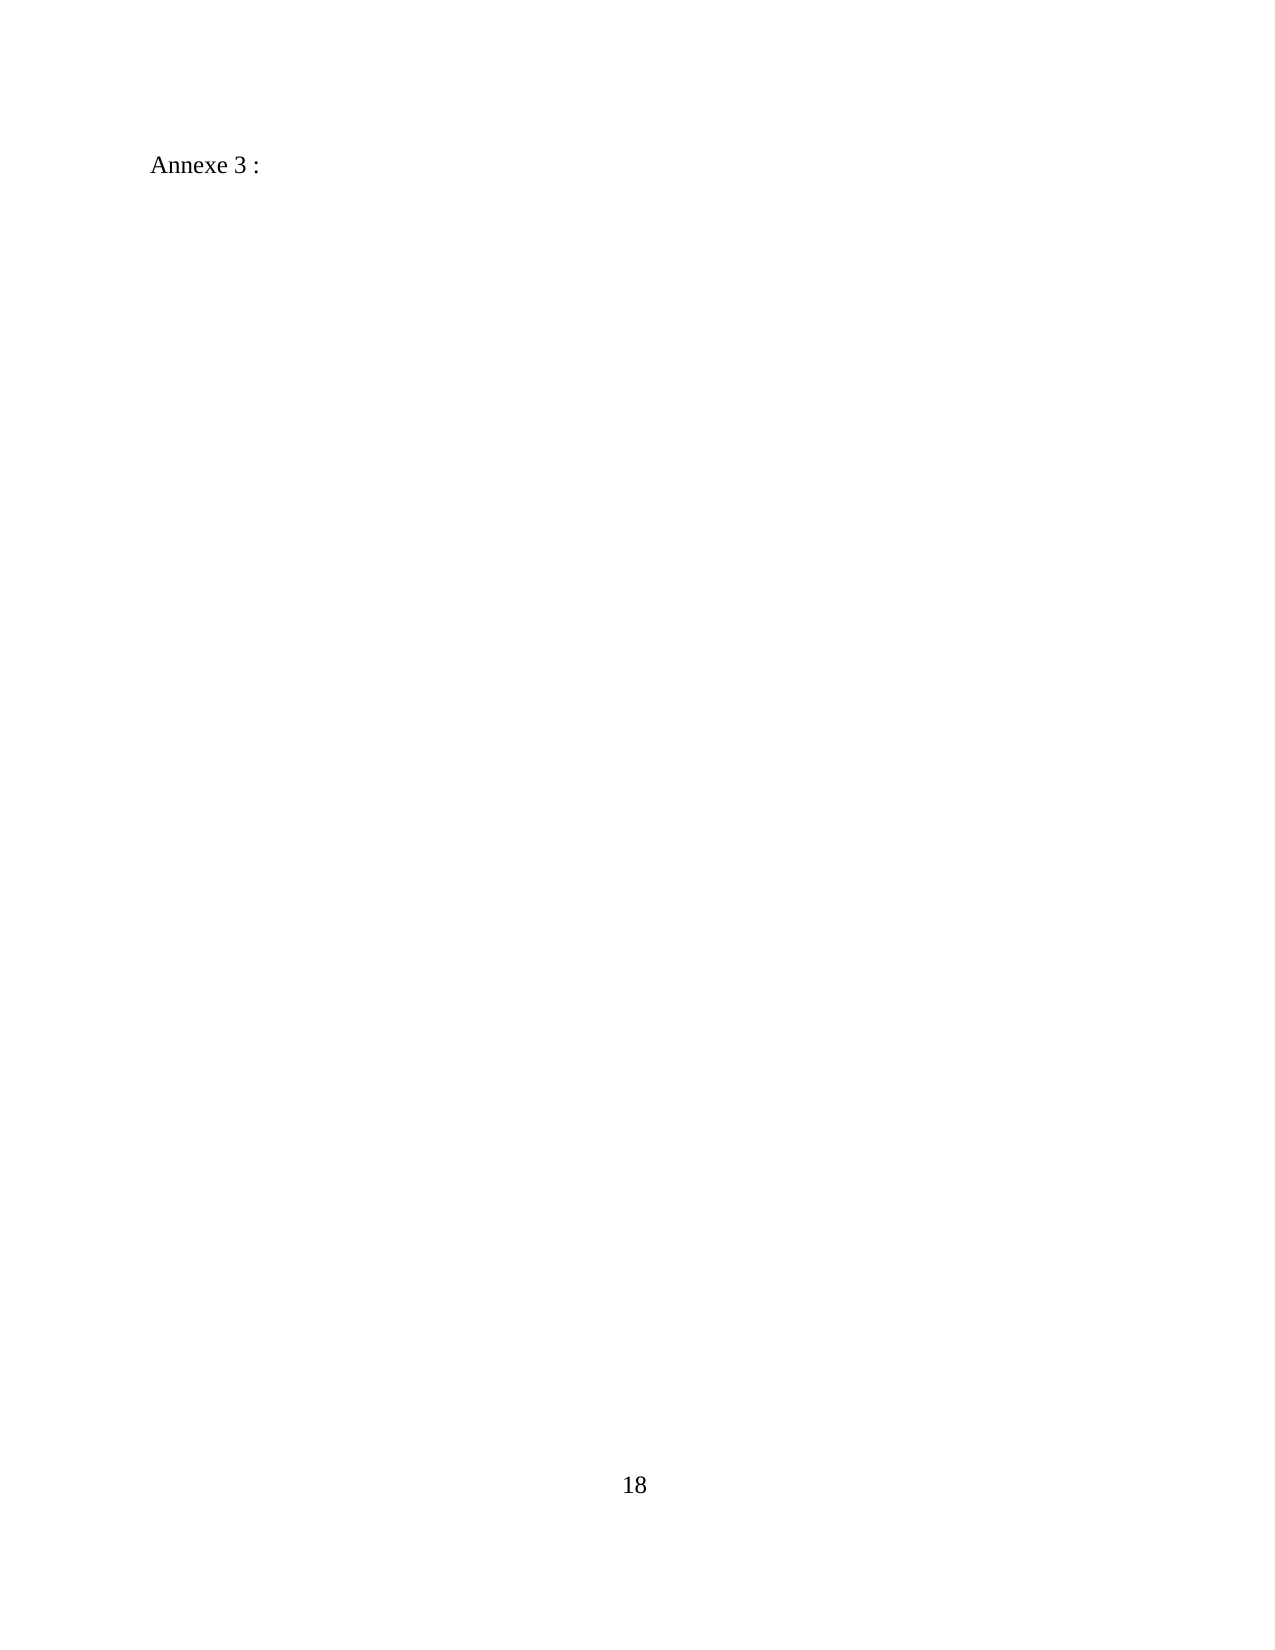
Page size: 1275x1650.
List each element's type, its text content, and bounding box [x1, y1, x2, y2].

text Annexe 3 : [150, 150, 1125, 179]
